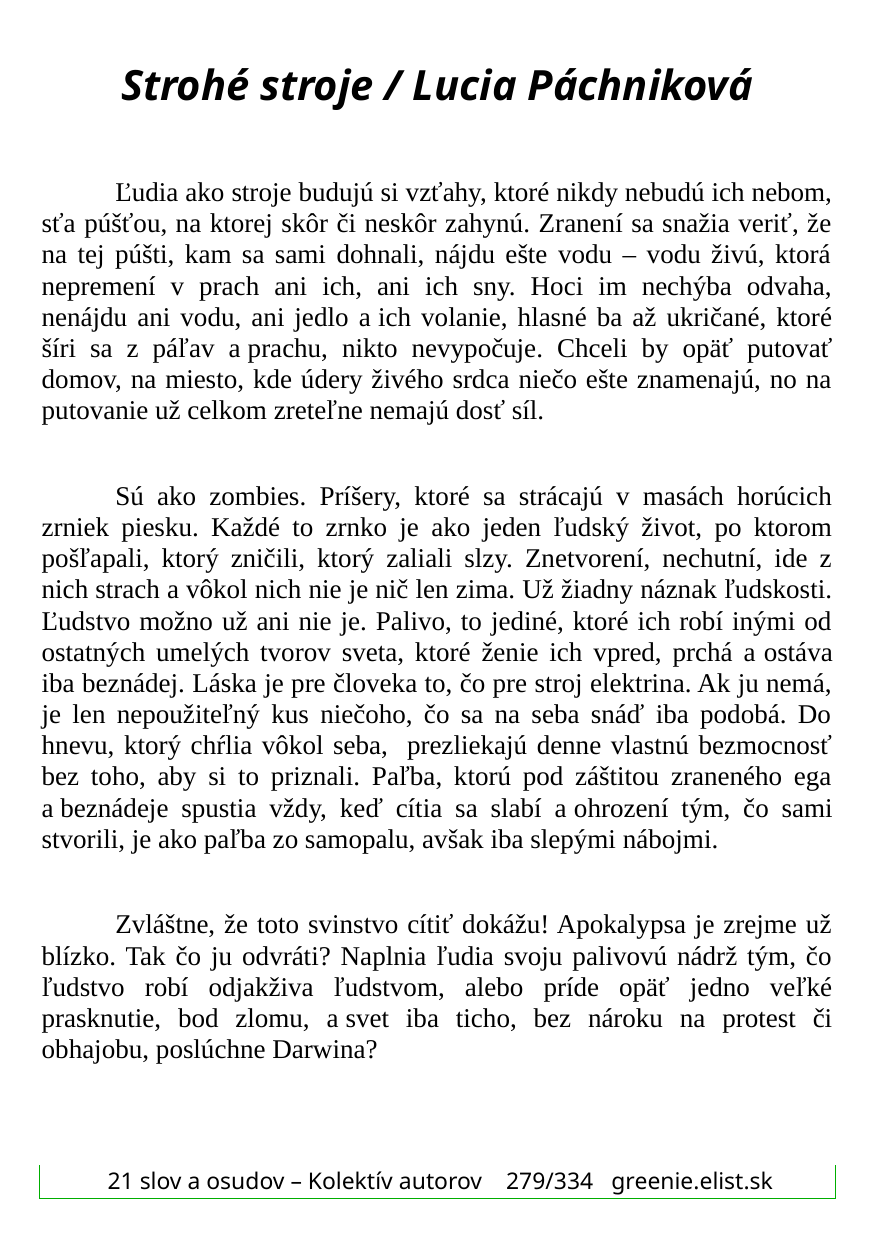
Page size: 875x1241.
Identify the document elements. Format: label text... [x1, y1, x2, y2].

text Sú ako zombies. Príšery, ktoré sa strácajú v masách horúcich zrniek piesku. Každé to zrnko je ako jeden ľudský život, po ktorom pošľapali, ktorý zničili, ktorý zaliali slzy. Znetvorení, nechutní, ide z nich strach a vôkol nich nie je nič len zima. Už žiadny náznak ľudskosti. Ľudstvo možno už ani nie je. Palivo, to jediné, ktoré ich robí inými od ostatných umelých tvorov sveta, ktoré ženie ich vpred, prchá a ostáva iba beznádej. Láska je pre človeka to, čo pre stroj elektrina. Ak ju nemá, je len nepoužiteľný kus niečoho, čo sa na seba snáď iba podobá. Do hnevu, ktorý chŕlia vôkol seba, prezliekajú denne vlastnú bezmocnosť bez toho, aby si to priznali. Paľba, ktorú pod záštitou zraneného ega a beznádeje spustia vždy, keď cítia sa slabí a ohrození tým, čo sami stvorili, je ako paľba zo samopalu, avšak iba slepými nábojmi. [41, 480, 833, 854]
text Ľudia ako stroje budujú si vzťahy, ktoré nikdy nebudú ich nebom, sťa púšťou, na ktorej skôr či neskôr zahynú. Zranení sa snažia veriť, že na tej púšti, kam sa sami dohnali, nájdu ešte vodu – vodu živú, ktorá nepremení v prach ani ich, ani ich sny. Hoci im nechýba odvaha, nenájdu ani vodu, ani jedlo a ich volanie, hlasné ba až ukričané, ktoré šíri sa z páľav a prachu, nikto nevypočuje. Chceli by opäť putovať domov, na miesto, kde údery živého srdca niečo ešte znamenajú, no na putovanie už celkom zreteľne nemajú dosť síl. [41, 176, 833, 426]
subtitle Strohé stroje / Lucia Páchniková [41, 56, 833, 113]
text Zvláštne, že toto svinstvo cítiť dokážu! Apokalypsa je zrejme už blízko. Tak čo ju odvráti? Naplnia ľudia svoju palivovú nádrž tým, čo ľudstvo robí odjakživa ľudstvom, alebo príde opäť jedno veľké prasknutie, bod zlomu, a svet iba ticho, bez nároku na protest či obhajobu, poslúchne Darwina? [41, 909, 833, 1064]
